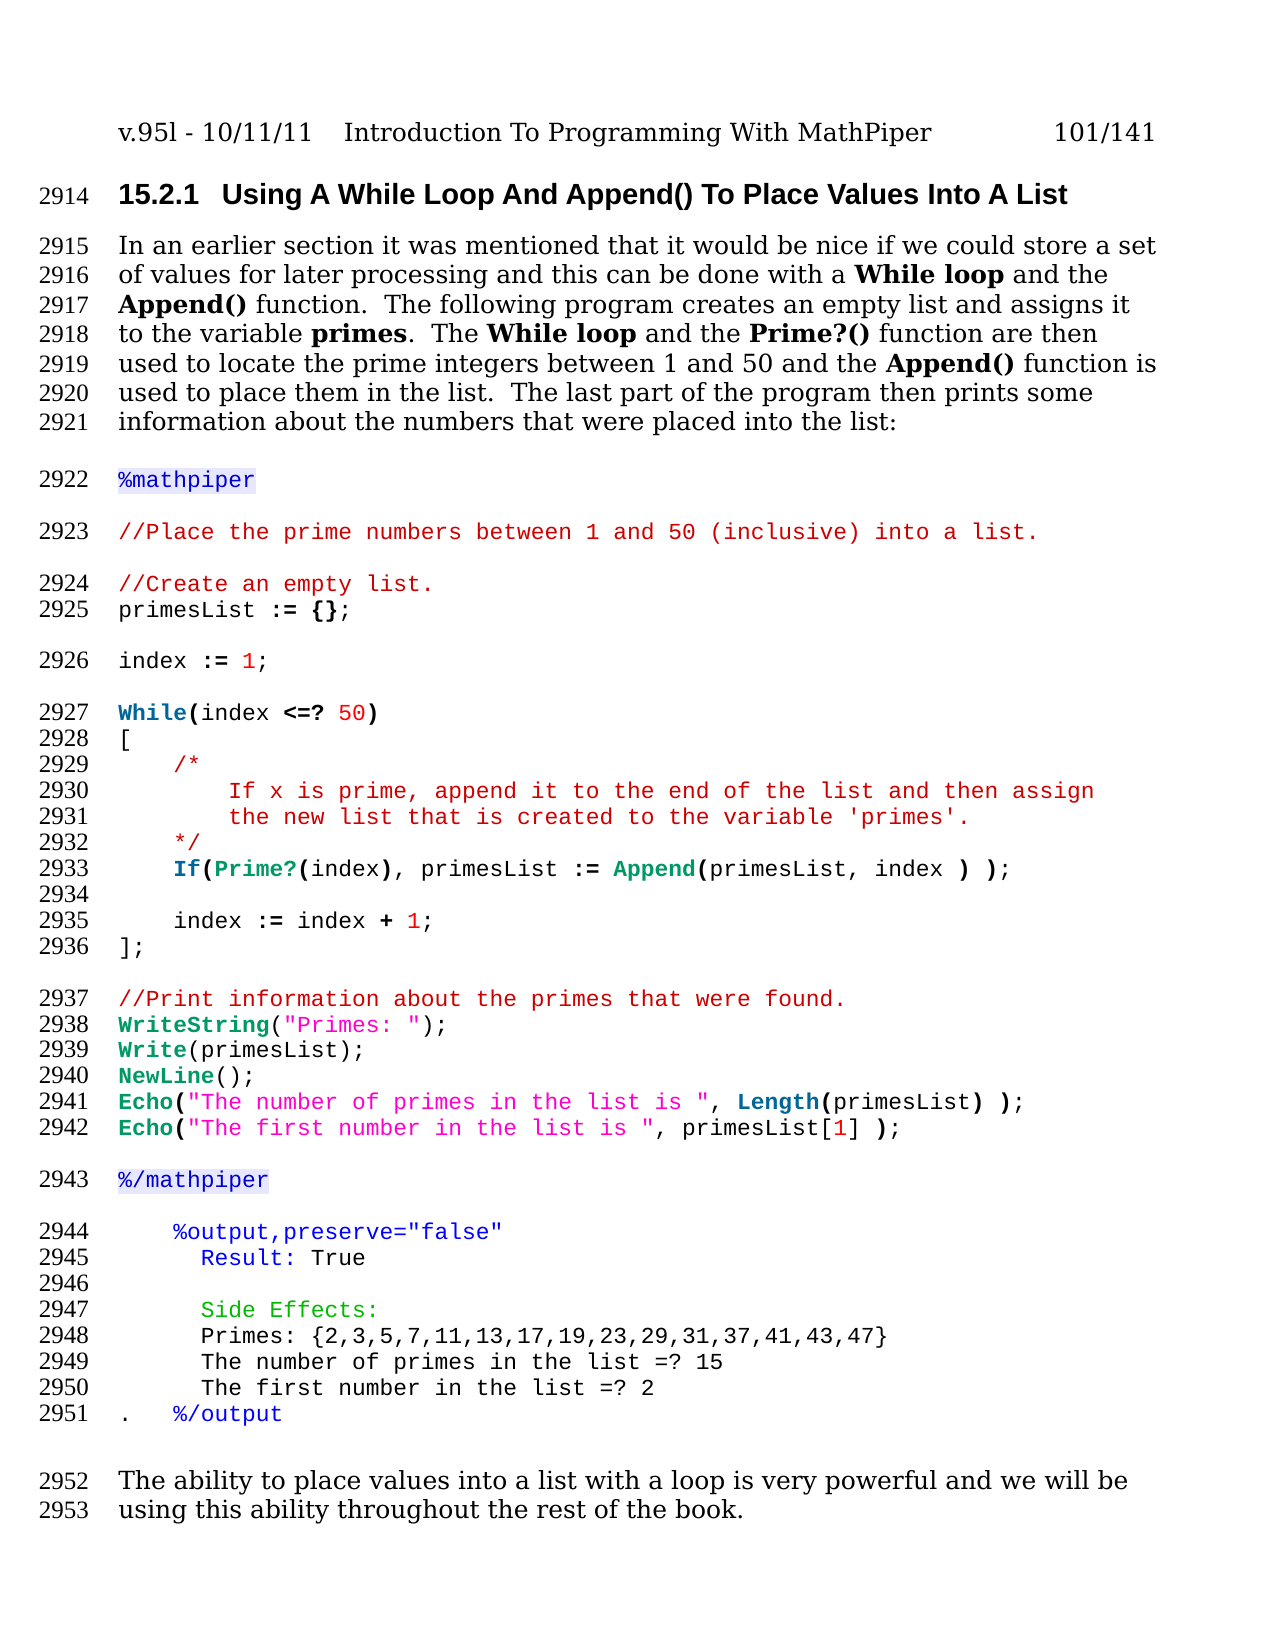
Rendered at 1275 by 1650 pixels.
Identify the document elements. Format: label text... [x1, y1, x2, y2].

text Result: True [118, 1246, 1157, 1272]
text %/mathpiper [118, 1168, 1157, 1194]
text Primes: {2,3,5,7,11,13,17,19,23,29,31,37,41,43,47} [118, 1324, 1157, 1350]
text index := index + 1; [118, 909, 1157, 935]
text //Place the prime numbers between 1 and 50 (inclusive) into a list. [118, 520, 1157, 546]
text /* [118, 753, 1157, 779]
text %output,preserve="false" [118, 1220, 1157, 1246]
text primesList := {}; [118, 598, 1157, 624]
text NewLine(); [118, 1065, 1157, 1091]
text Echo("The first number in the list is ", primesList[1] ); [118, 1117, 1157, 1143]
text . %/output [118, 1402, 1157, 1428]
text If x is prime, append it to the end of the list and then assign [118, 779, 1157, 805]
text Write(primesList); [118, 1039, 1157, 1065]
text In an earlier section it was mentioned that it would be nice if we could store a set of values for later processing and this can be done with a While loop and the Append() function. The following program creates an empty list and assigns it to the variable primes. The While loop and the Prime?() function are then used to locate the prime integers between 1 and 50 and the Append() function is used to place them in the list. The last part of the program then prints some information about the numbers that were placed into the list: [118, 231, 1157, 436]
text //Create an empty list. [118, 572, 1157, 598]
text If(Prime?(index), primesList := Append(primesList, index ) ); [118, 857, 1157, 883]
text index := 1; [118, 650, 1157, 676]
text The number of primes in the list =? 15 [118, 1350, 1157, 1376]
subtitle Using A While Loop And Append() To Place Values Into A List [118, 177, 1157, 210]
text //Print information about the primes that were found. [118, 987, 1157, 1013]
text %mathpiper [118, 468, 1157, 494]
text [ [118, 728, 1157, 753]
text While(index <=? 50) [118, 702, 1157, 728]
text The first number in the list =? 2 [118, 1376, 1157, 1402]
text ]; [118, 935, 1157, 961]
text the new list that is created to the variable 'primes'. [118, 805, 1157, 831]
text WriteString("Primes: "); [118, 1013, 1157, 1039]
text Echo("The number of primes in the list is ", Length(primesList) ); [118, 1091, 1157, 1117]
text */ [118, 831, 1157, 857]
text The ability to place values into a list with a loop is very powerful and we will be using this ability throughout the rest of the book. [118, 1466, 1157, 1525]
text Side Effects: [118, 1298, 1157, 1324]
